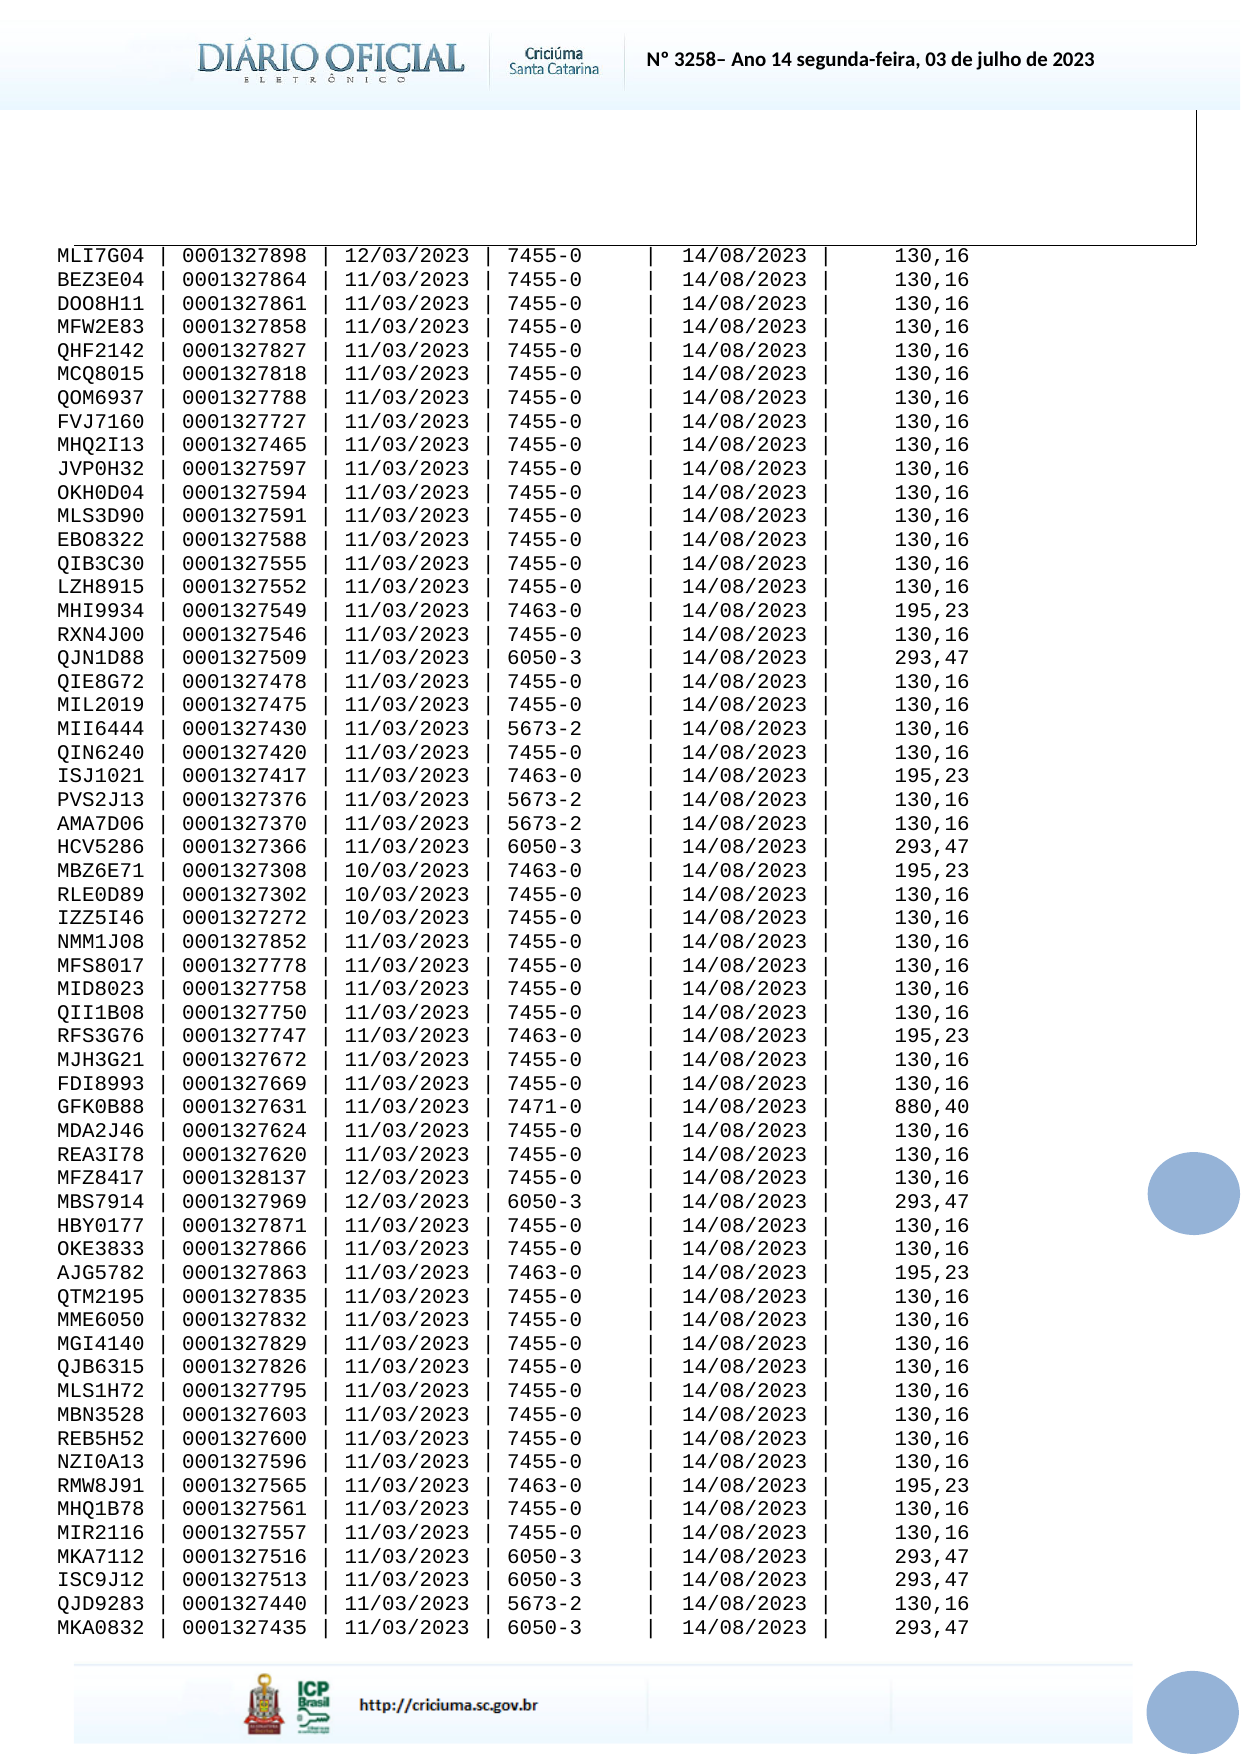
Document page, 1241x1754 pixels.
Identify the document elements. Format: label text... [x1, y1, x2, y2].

text QTM2195 | 0001327835 | 11/03/2023 | 7455-0 | 14/08/2023 | 130,16 [44, 1286, 1196, 1309]
text AJG5782 | 0001327863 | 11/03/2023 | 7463-0 | 14/08/2023 | 195,23 [44, 1262, 1196, 1286]
text MJH3G21 | 0001327672 | 11/03/2023 | 7455-0 | 14/08/2023 | 130,16 [44, 1049, 1196, 1073]
text MKA7112 | 0001327516 | 11/03/2023 | 6050-3 | 14/08/2023 | 293,47 [44, 1546, 1196, 1569]
text MLS1H72 | 0001327795 | 11/03/2023 | 7455-0 | 14/08/2023 | 130,16 [44, 1380, 1196, 1404]
text MIL2019 | 0001327475 | 11/03/2023 | 7455-0 | 14/08/2023 | 130,16 [44, 694, 1196, 718]
text ISC9J12 | 0001327513 | 11/03/2023 | 6050-3 | 14/08/2023 | 293,47 [44, 1569, 1196, 1593]
text FDI8993 | 0001327669 | 11/03/2023 | 7455-0 | 14/08/2023 | 130,16 [44, 1073, 1196, 1096]
text MBZ6E71 | 0001327308 | 10/03/2023 | 7463-0 | 14/08/2023 | 195,23 [44, 860, 1196, 884]
text RLE0D89 | 0001327302 | 10/03/2023 | 7455-0 | 14/08/2023 | 130,16 [44, 884, 1196, 907]
text IZZ5I46 | 0001327272 | 10/03/2023 | 7455-0 | 14/08/2023 | 130,16 [44, 907, 1196, 931]
text MME6050 | 0001327832 | 11/03/2023 | 7455-0 | 14/08/2023 | 130,16 [44, 1309, 1196, 1333]
text OKE3833 | 0001327866 | 11/03/2023 | 7455-0 | 14/08/2023 | 130,16 [44, 1238, 1196, 1262]
text HCV5286 | 0001327366 | 11/03/2023 | 6050-3 | 14/08/2023 | 293,47 [44, 836, 1196, 860]
text QII1B08 | 0001327750 | 11/03/2023 | 7455-0 | 14/08/2023 | 130,16 [44, 1002, 1196, 1026]
text QOM6937 | 0001327788 | 11/03/2023 | 7455-0 | 14/08/2023 | 130,16 [44, 387, 1196, 411]
text QIE8G72 | 0001327478 | 11/03/2023 | 7455-0 | 14/08/2023 | 130,16 [44, 671, 1196, 694]
text AMA7D06 | 0001327370 | 11/03/2023 | 5673-2 | 14/08/2023 | 130,16 [44, 813, 1196, 836]
text RXN4J00 | 0001327546 | 11/03/2023 | 7455-0 | 14/08/2023 | 130,16 [44, 623, 1196, 647]
text MBS7914 | 0001327969 | 12/03/2023 | 6050-3 | 14/08/2023 | 293,47 [44, 1191, 1153, 1215]
text PVS2J13 | 0001327376 | 11/03/2023 | 5673-2 | 14/08/2023 | 130,16 [44, 789, 1196, 813]
text LZH8915 | 0001327552 | 11/03/2023 | 7455-0 | 14/08/2023 | 130,16 [44, 576, 1196, 600]
text BEZ3E04 | 0001327864 | 11/03/2023 | 7455-0 | 14/08/2023 | 130,16 [44, 269, 1196, 292]
text QJN1D88 | 0001327509 | 11/03/2023 | 6050-3 | 14/08/2023 | 293,47 [44, 647, 1196, 671]
text DOO8H11 | 0001327861 | 11/03/2023 | 7455-0 | 14/08/2023 | 130,16 [44, 292, 1196, 316]
text QHF2142 | 0001327827 | 11/03/2023 | 7455-0 | 14/08/2023 | 130,16 [44, 340, 1196, 363]
text MHQ2I13 | 0001327465 | 11/03/2023 | 7455-0 | 14/08/2023 | 130,16 [44, 434, 1196, 458]
text MID8023 | 0001327758 | 11/03/2023 | 7455-0 | 14/08/2023 | 130,16 [44, 978, 1196, 1002]
text QJD9283 | 0001327440 | 11/03/2023 | 5673-2 | 14/08/2023 | 130,16 [44, 1593, 1196, 1617]
text HBY0177 | 0001327871 | 11/03/2023 | 7455-0 | 14/08/2023 | 130,16 [44, 1215, 1196, 1238]
text JVP0H32 | 0001327597 | 11/03/2023 | 7455-0 | 14/08/2023 | 130,16 [44, 458, 1196, 482]
text MGI4140 | 0001327829 | 11/03/2023 | 7455-0 | 14/08/2023 | 130,16 [44, 1333, 1196, 1357]
text MKA0832 | 0001327435 | 11/03/2023 | 6050-3 | 14/08/2023 | 293,47 [44, 1617, 1196, 1640]
text NMM1J08 | 0001327852 | 11/03/2023 | 7455-0 | 14/08/2023 | 130,16 [44, 931, 1196, 954]
text MCQ8015 | 0001327818 | 11/03/2023 | 7455-0 | 14/08/2023 | 130,16 [44, 363, 1196, 387]
text REB5H52 | 0001327600 | 11/03/2023 | 7455-0 | 14/08/2023 | 130,16 [44, 1427, 1196, 1451]
text FVJ7160 | 0001327727 | 11/03/2023 | 7455-0 | 14/08/2023 | 130,16 [44, 411, 1196, 434]
text MDA2J46 | 0001327624 | 11/03/2023 | 7455-0 | 14/08/2023 | 130,16 [44, 1120, 1196, 1144]
text MIR2116 | 0001327557 | 11/03/2023 | 7455-0 | 14/08/2023 | 130,16 [44, 1522, 1196, 1546]
text RMW8J91 | 0001327565 | 11/03/2023 | 7463-0 | 14/08/2023 | 195,23 [44, 1475, 1196, 1498]
text MFZ8417 | 0001328137 | 12/03/2023 | 7455-0 | 14/08/2023 | 130,16 [44, 1167, 1157, 1191]
text MII6444 | 0001327430 | 11/03/2023 | 5673-2 | 14/08/2023 | 130,16 [44, 718, 1196, 742]
text MFW2E83 | 0001327858 | 11/03/2023 | 7455-0 | 14/08/2023 | 130,16 [44, 316, 1196, 340]
text EBO8322 | 0001327588 | 11/03/2023 | 7455-0 | 14/08/2023 | 130,16 [44, 529, 1196, 553]
text MHQ1B78 | 0001327561 | 11/03/2023 | 7455-0 | 14/08/2023 | 130,16 [44, 1498, 1196, 1522]
text NZI0A13 | 0001327596 | 11/03/2023 | 7455-0 | 14/08/2023 | 130,16 [44, 1451, 1196, 1475]
text REA3I78 | 0001327620 | 11/03/2023 | 7455-0 | 14/08/2023 | 130,16 [44, 1144, 1196, 1167]
text QJB6315 | 0001327826 | 11/03/2023 | 7455-0 | 14/08/2023 | 130,16 [44, 1357, 1196, 1380]
text MLS3D90 | 0001327591 | 11/03/2023 | 7455-0 | 14/08/2023 | 130,16 [44, 505, 1196, 529]
text GFK0B88 | 0001327631 | 11/03/2023 | 7471-0 | 14/08/2023 | 880,40 [44, 1096, 1196, 1120]
text RFS3G76 | 0001327747 | 11/03/2023 | 7463-0 | 14/08/2023 | 195,23 [44, 1026, 1196, 1049]
text QIB3C30 | 0001327555 | 11/03/2023 | 7455-0 | 14/08/2023 | 130,16 [44, 553, 1196, 576]
text MLI7G04 | 0001327898 | 12/03/2023 | 7455-0 | 14/08/2023 | 130,16 [44, 245, 1196, 269]
text OKH0D04 | 0001327594 | 11/03/2023 | 7455-0 | 14/08/2023 | 130,16 [44, 482, 1196, 505]
text MFS8017 | 0001327778 | 11/03/2023 | 7455-0 | 14/08/2023 | 130,16 [44, 954, 1196, 978]
text MHI9934 | 0001327549 | 11/03/2023 | 7463-0 | 14/08/2023 | 195,23 [44, 600, 1196, 623]
text ISJ1021 | 0001327417 | 11/03/2023 | 7463-0 | 14/08/2023 | 195,23 [44, 765, 1196, 789]
text QIN6240 | 0001327420 | 11/03/2023 | 7455-0 | 14/08/2023 | 130,16 [44, 742, 1196, 765]
text MBN3528 | 0001327603 | 11/03/2023 | 7455-0 | 14/08/2023 | 130,16 [44, 1404, 1196, 1427]
